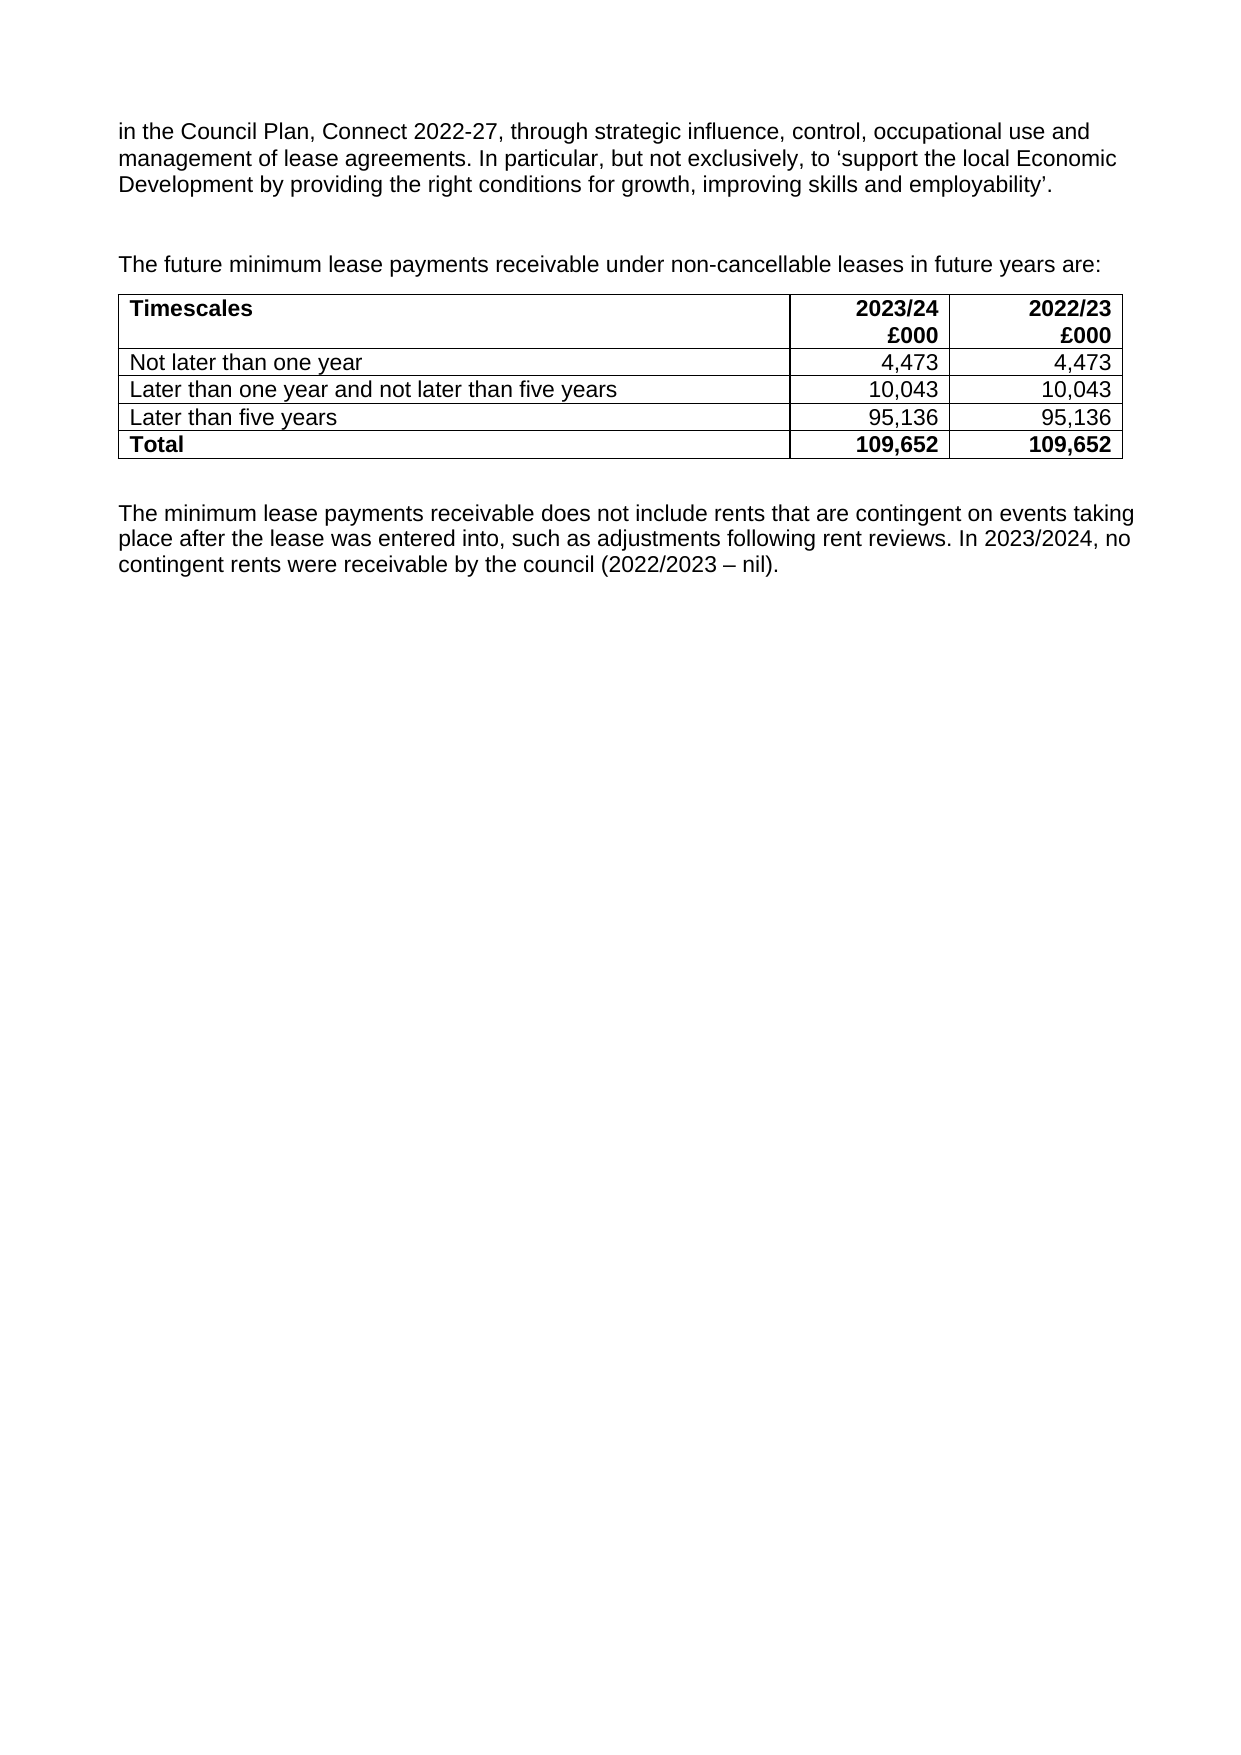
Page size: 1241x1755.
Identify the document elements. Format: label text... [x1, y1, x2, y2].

table_cell Total [119, 431, 789, 457]
text The minimum lease payments receivable does not include rents that are contingent on events taking place after the lease was entered into, such as adjustments following rent reviews. In 2023/2024, no contingent rents were receivable by the council (2022/2023 – nil). [118, 477, 1149, 577]
table_cell Later than one year and not later than five years [119, 376, 789, 403]
table_header 2023/24 £000 [791, 295, 949, 348]
table_cell Later than five years [119, 404, 789, 430]
table_header Timescales [119, 295, 789, 348]
table_cell Not later than one year [119, 349, 789, 375]
text in the Council Plan, Connect 2022-27, through strategic influence, control, occupational use and management of lease agreements. In particular, but not exclusively, to ‘support the local Economic Development by providing the right conditions for growth, improving skills and employability’. [118, 118, 1122, 223]
table_cell 10,043 [791, 376, 949, 403]
table_cell 4,473 [950, 349, 1122, 375]
table_cell 4,473 [791, 349, 949, 375]
table_cell 95,136 [950, 404, 1122, 430]
table_header 2022/23 £000 [950, 295, 1122, 348]
table_cell 109,652 [950, 431, 1122, 457]
text The future minimum lease payments receivable under non-cancellable leases in future years are: [118, 251, 1149, 277]
table_cell 10,043 [950, 376, 1122, 403]
table_cell 109,652 [791, 431, 949, 457]
table_cell 95,136 [791, 404, 949, 430]
